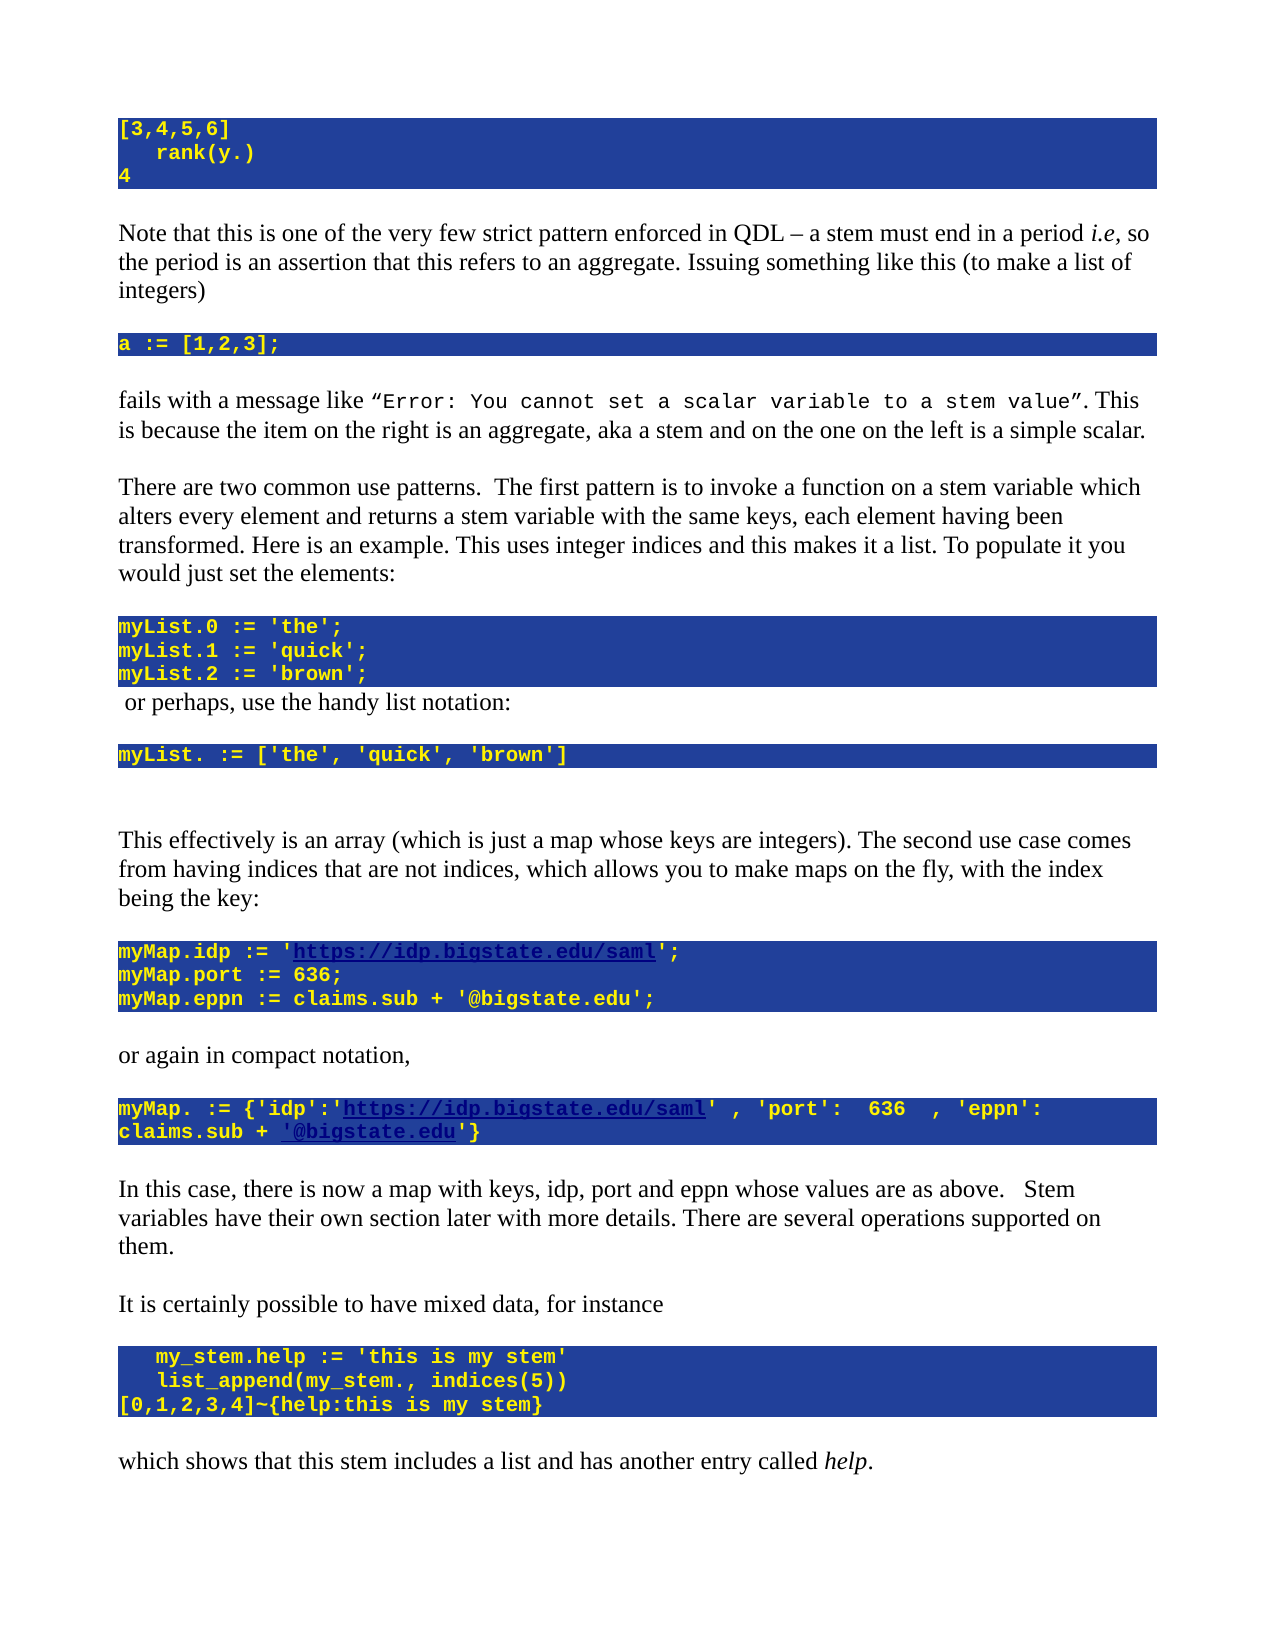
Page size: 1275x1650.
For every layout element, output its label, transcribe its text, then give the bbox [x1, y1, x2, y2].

text myMap.port := 636; [118, 964, 1157, 988]
text It is certainly possible to have mixed data, for instance [118, 1289, 1157, 1318]
text myMap.eppn := claims.sub + '@bigstate.edu'; [118, 988, 1157, 1012]
text myMap.idp := 'https://idp.bigstate.edu/saml'; [118, 941, 1157, 964]
text Note that this is one of the very few strict pattern enforced in QDL – a stem must end in a period i.e, so the period is an assertion that this refers to an aggregate. Issuing something like this (to make a list of integers) [118, 218, 1157, 304]
text rank(y.) [118, 142, 1157, 165]
text a := [1,2,3]; [118, 333, 1157, 356]
text There are two common use patterns. The first pattern is to invoke a function on a stem variable which alters every element and returns a stem variable with the same keys, each element having been transformed. Here is an example. This uses integer indices and this makes it a list. To populate it you would just set the elements: [118, 472, 1157, 587]
text myList. := ['the', 'quick', 'brown'] [118, 744, 1157, 768]
text fails with a message like “Error: You cannot set a scalar variable to a stem value”. This is because the item on the right is an aggregate, aka a stem and on the one on the left is a simple scalar. [118, 385, 1157, 443]
text This effectively is an array (which is just a map whose keys are integers). The second use case comes from having indices that are not indices, which allows you to make maps on the fly, with the index being the key: [118, 797, 1157, 912]
text list_append(my_stem., indices(5)) [118, 1370, 1157, 1394]
text myList.1 := 'quick'; [118, 640, 1157, 663]
text [0,1,2,3,4]~{help:this is my stem} [118, 1394, 1157, 1417]
text myList.2 := 'brown'; [118, 663, 1157, 687]
text 4 [118, 165, 1157, 189]
text myList.0 := 'the'; [118, 616, 1157, 640]
text or perhaps, use the handy list notation: [118, 687, 1157, 716]
text which shows that this stem includes a list and has another entry called help. [118, 1446, 1157, 1475]
text [3,4,5,6] [118, 118, 1157, 142]
text or again in compact notation, [118, 1012, 1157, 1069]
text In this case, there is now a map with keys, idp, port and eppn whose values are as above. Stem variables have their own section later with more details. There are several operations supported on them. [118, 1174, 1157, 1260]
text myMap. := {'idp':'https://idp.bigstate.edu/saml' , 'port': 636 , 'eppn': claims.sub + '@bigstate.edu'} [118, 1098, 1157, 1145]
text my_stem.help := 'this is my stem' [118, 1346, 1157, 1370]
